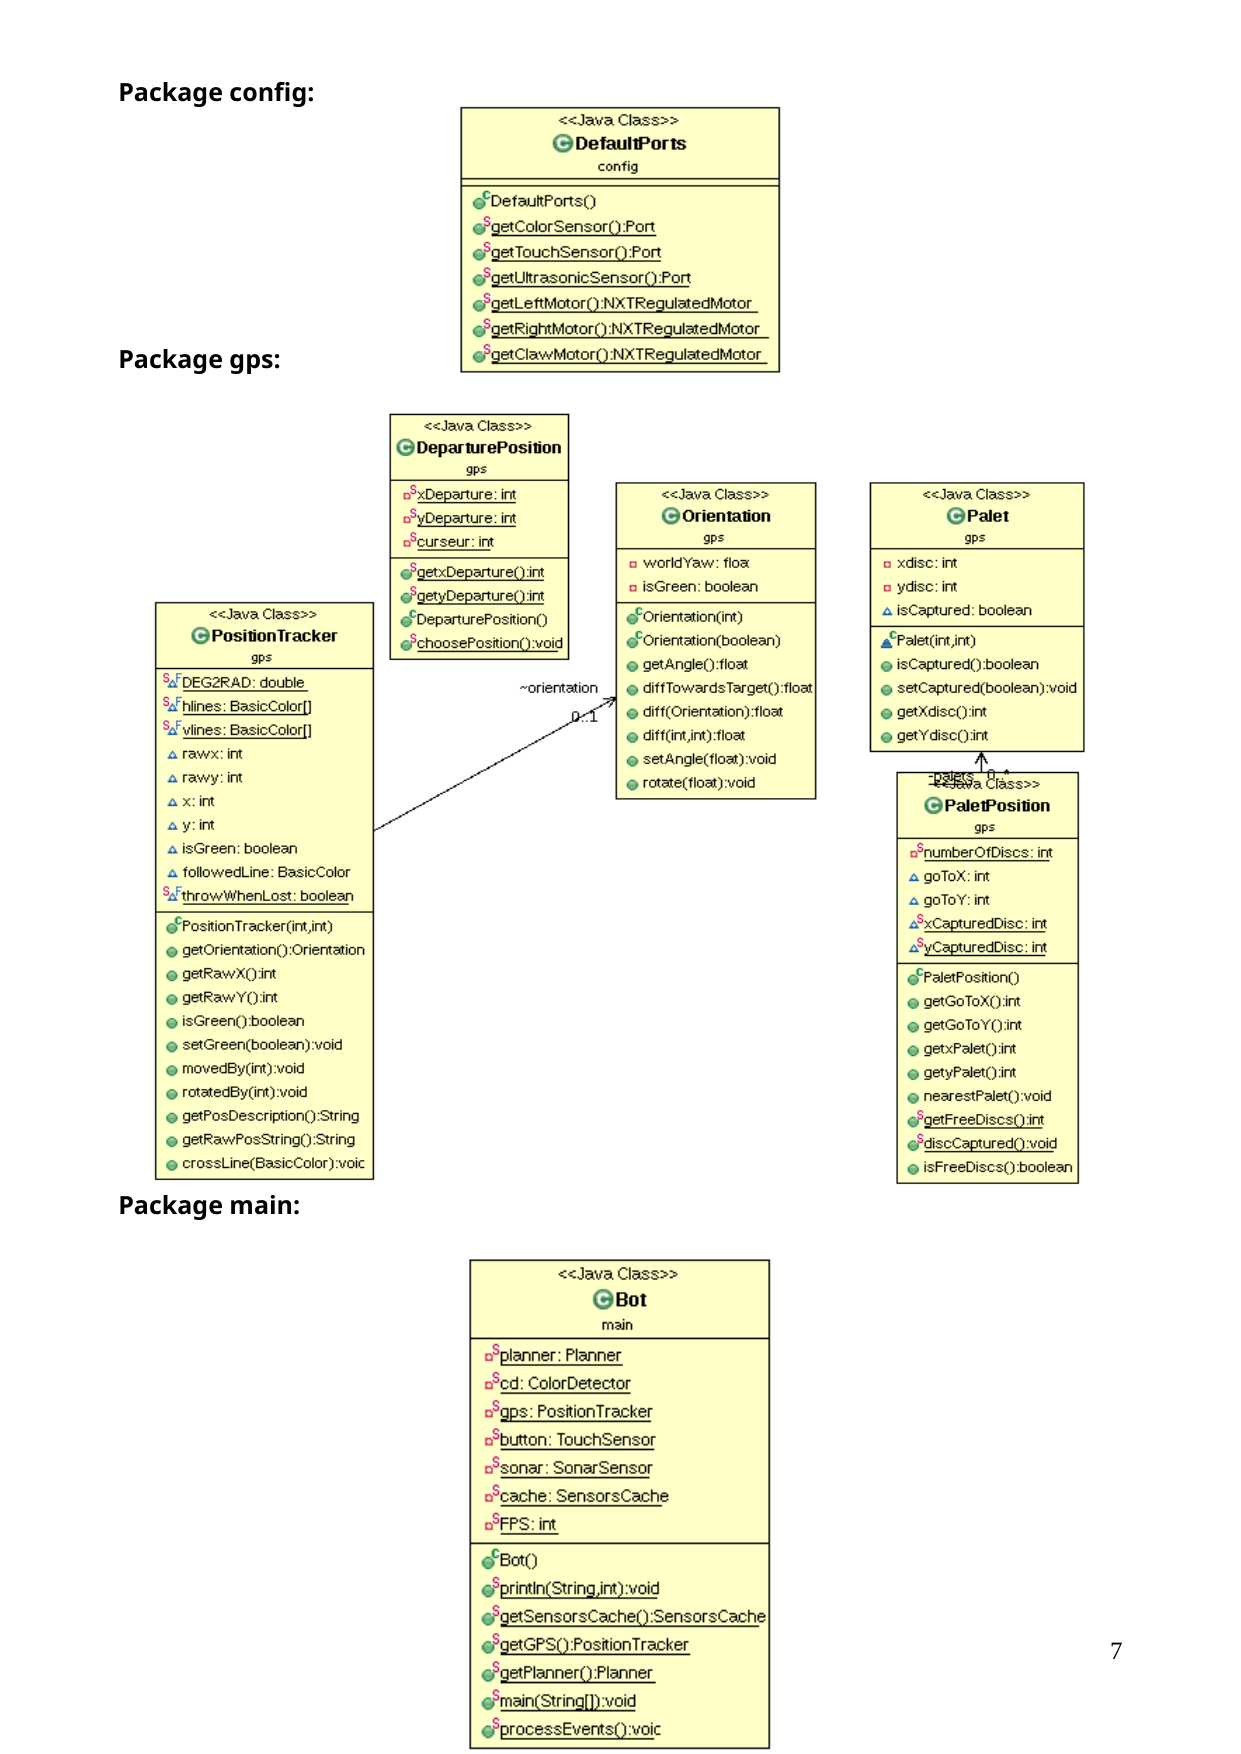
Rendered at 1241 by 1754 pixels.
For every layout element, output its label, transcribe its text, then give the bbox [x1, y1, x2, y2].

text Package main: [118, 473, 1122, 1222]
text Package gps: [118, 342, 456, 376]
text [785, 342, 1122, 376]
text Package config: [118, 75, 1122, 109]
